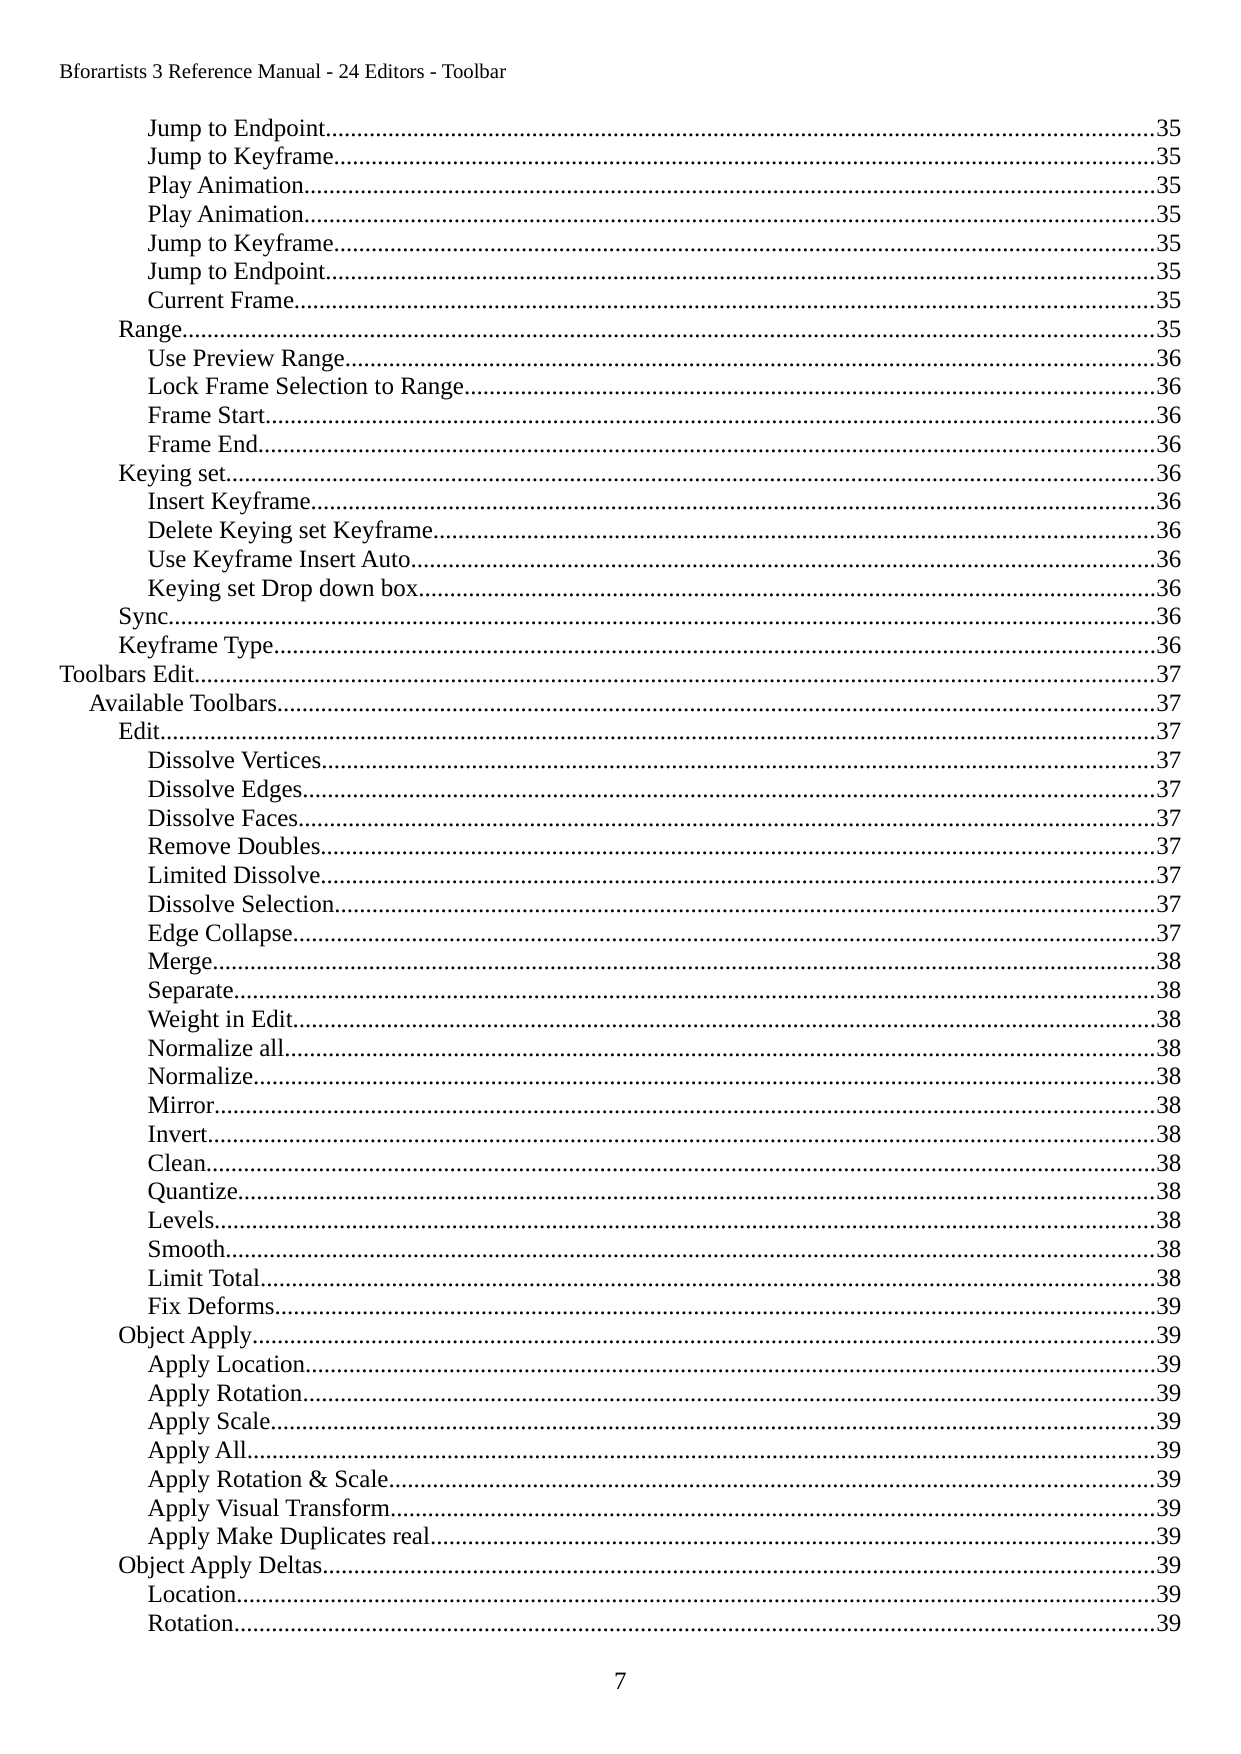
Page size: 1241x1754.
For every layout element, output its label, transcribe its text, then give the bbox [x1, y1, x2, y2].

text Jump to Keyframe 35 [147, 141, 1181, 170]
text Dissolve Selection 37 [147, 889, 1181, 918]
text Rotation 39 [147, 1608, 1181, 1636]
text Dissolve Edges 37 [147, 774, 1181, 803]
text Apply Rotation & Scale 39 [147, 1464, 1181, 1493]
text Normalize 38 [147, 1061, 1181, 1090]
text Toolbars Edit 37 [59, 659, 1181, 688]
text Object Apply 39 [118, 1320, 1181, 1349]
text Use Keyframe Insert Auto 36 [147, 544, 1181, 573]
text Apply Make Duplicates real 39 [147, 1521, 1181, 1550]
text Location 39 [147, 1579, 1181, 1608]
text Mirror 38 [147, 1090, 1181, 1119]
text Jump to Endpoint 35 [147, 256, 1181, 285]
text Apply Location 39 [147, 1349, 1181, 1378]
text Separate 38 [147, 975, 1181, 1004]
text Jump to Keyframe 35 [147, 228, 1181, 256]
text Levels 38 [147, 1205, 1181, 1234]
text Object Apply Deltas 39 [118, 1550, 1181, 1579]
text Insert Keyframe 36 [147, 486, 1181, 515]
text Jump to Endpoint 35 [147, 113, 1181, 141]
text Keyframe Type 36 [118, 630, 1181, 659]
text Edit 37 [118, 716, 1181, 745]
text Play Animation 35 [147, 170, 1181, 199]
text Edge Collapse 37 [147, 918, 1181, 946]
text Smooth 38 [147, 1234, 1181, 1263]
text Delete Keying set Keyframe 36 [147, 515, 1181, 544]
text Use Preview Range 36 [147, 343, 1181, 371]
text Quantize 38 [147, 1176, 1181, 1205]
text Keying set 36 [118, 458, 1181, 486]
text Apply All 39 [147, 1435, 1181, 1464]
text Lock Frame Selection to Range 36 [147, 371, 1181, 400]
text Apply Rotation 39 [147, 1378, 1181, 1406]
text Current Frame 35 [147, 285, 1181, 314]
text Play Animation 35 [147, 199, 1181, 228]
text Sync 36 [118, 601, 1181, 630]
text Clean 38 [147, 1148, 1181, 1176]
text Merge 38 [147, 946, 1181, 975]
text Dissolve Faces 37 [147, 803, 1181, 831]
text Keying set Drop down box 36 [147, 573, 1181, 601]
text Range 35 [118, 314, 1181, 343]
text Fix Deforms 39 [147, 1291, 1181, 1320]
text Limit Total 38 [147, 1263, 1181, 1291]
text Normalize all 38 [147, 1033, 1181, 1061]
text Dissolve Vertices 37 [147, 745, 1181, 774]
text Apply Visual Transform 39 [147, 1493, 1181, 1521]
text Invert 38 [147, 1119, 1181, 1148]
text Available Toolbars 37 [88, 688, 1181, 716]
text Frame End 36 [147, 429, 1181, 458]
text Apply Scale 39 [147, 1406, 1181, 1435]
text Remove Doubles 37 [147, 831, 1181, 860]
text Limited Dissolve 37 [147, 860, 1181, 889]
text Frame Start 36 [147, 400, 1181, 429]
text Weight in Edit 38 [147, 1004, 1181, 1033]
